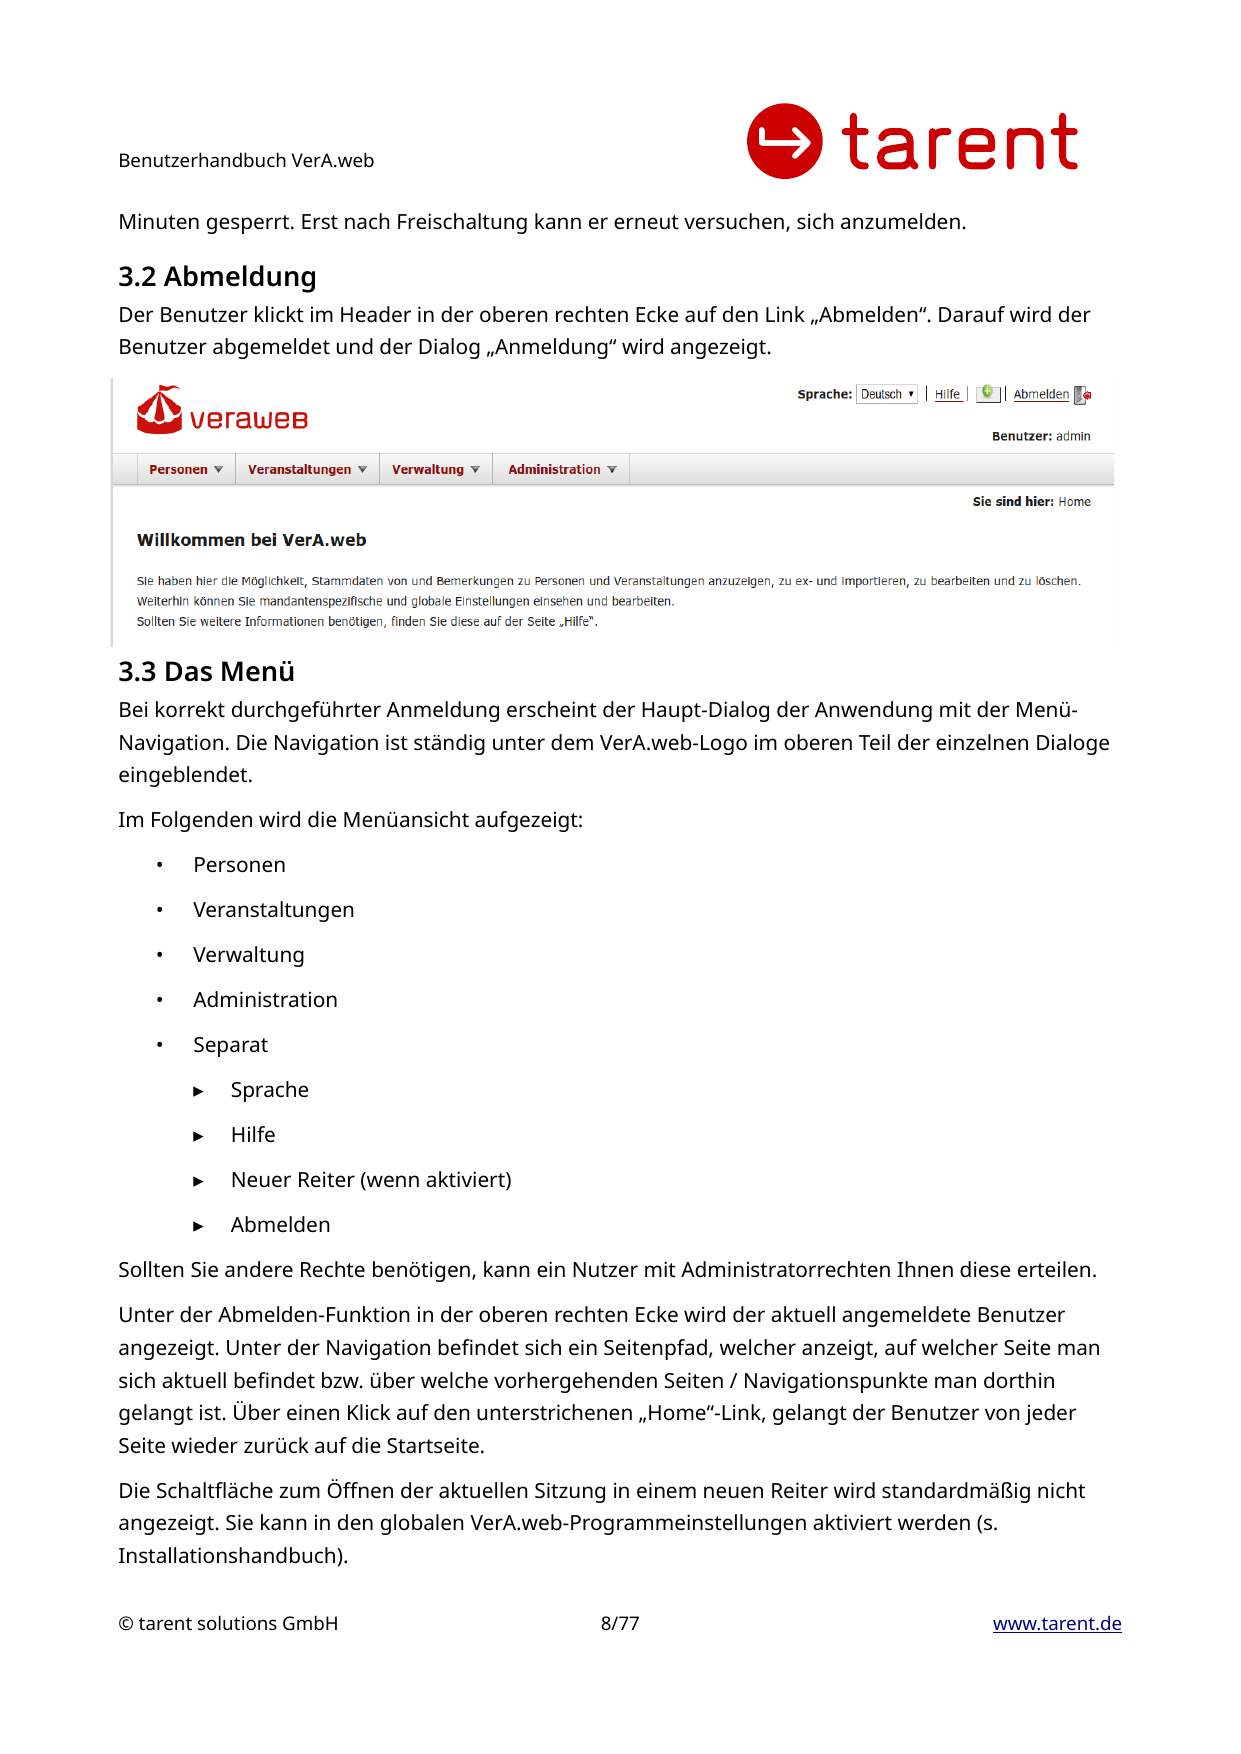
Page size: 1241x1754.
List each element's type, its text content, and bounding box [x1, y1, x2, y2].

picture [110, 378, 1115, 647]
text Im Folgenden wird die Menüansicht aufgezeigt: [118, 806, 1122, 834]
list Sprache [193, 1076, 1122, 1104]
text Sollten Sie andere Rechte benötigen, kann ein Nutzer mit Administratorrechten Ihnen diese erteilen. [118, 1256, 1122, 1284]
text Der Benutzer klickt im Header in der oberen rechten Ecke auf den Link „Abmelden“. Darauf wird der Benutzer abgemeldet und der Dialog „Anmeldung“ wird angezeigt. [118, 300, 1122, 361]
list Neuer Reiter (wenn aktiviert) [193, 1166, 1122, 1194]
list Veranstaltungen [156, 896, 1122, 924]
list Abmelden [193, 1211, 1122, 1239]
list Personen [156, 851, 1122, 879]
text Unter der Abmelden-Funktion in der oberen rechten Ecke wird der aktuell angemeldete Benutzer angezeigt. Unter der Navigation befindet sich ein Seitenpfad, welcher anzeigt, auf welcher Seite man sich aktuell befindet bzw. über welche vorhergehenden Seiten / Navigationspunkte man dorthin gelangt ist. Über einen Klick auf den unterstrichenen „Home“-Link, gelangt der Benutzer von jeder Seite wieder zurück auf die Startseite. [118, 1301, 1122, 1459]
text Die Schaltfläche zum Öffnen der aktuellen Sitzung in einem neuen Reiter wird standardmäßig nicht angezeigt. Sie kann in den globalen VerA.web-Programmeinstellungen aktiviert werden (s. Installationshandbuch). [118, 1476, 1122, 1569]
list Administration [156, 986, 1122, 1014]
list Hilfe [193, 1121, 1122, 1149]
text Bei korrekt durchgeführter Anmeldung erscheint der Haupt-Dialog der Anwendung mit der Menü-Navigation. Die Navigation ist ständig unter dem VerA.web-Logo im oberen Teil der einzelnen Dialoge eingeblendet. [118, 695, 1122, 789]
subtitle Das Menü [118, 647, 1122, 690]
subtitle Abmeldung [118, 257, 1122, 294]
list Verwaltung [156, 941, 1122, 969]
text Minuten gesperrt. Erst nach Freischaltung kann er erneut versuchen, sich anzumelden. [118, 207, 1122, 236]
list Separat [156, 1031, 1122, 1059]
